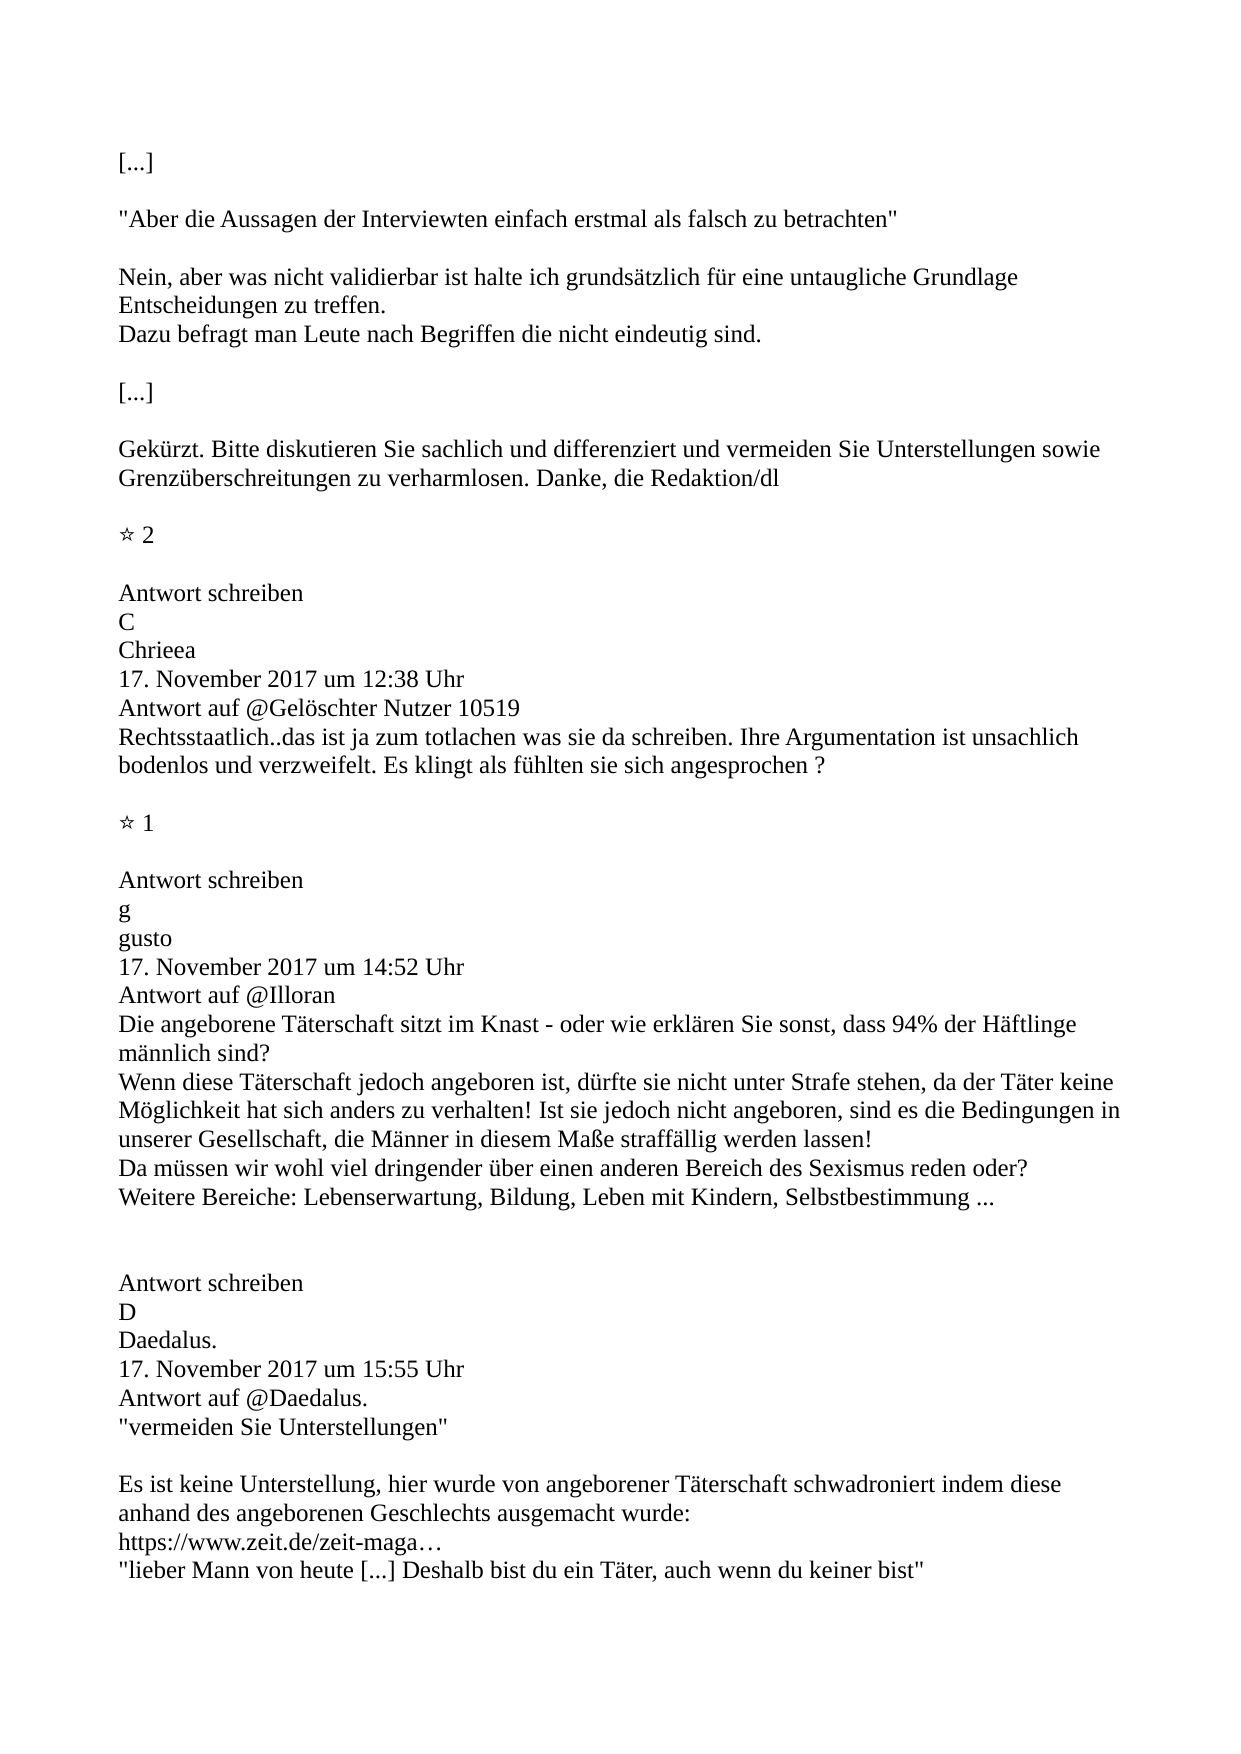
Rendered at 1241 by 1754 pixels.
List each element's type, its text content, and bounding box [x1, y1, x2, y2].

text Daedalus. [118, 1326, 1122, 1354]
text Antwort auf @Illoran [118, 981, 1122, 1009]
text Antwort auf @Daedalus. [118, 1383, 1122, 1412]
text Da müssen wir wohl viel dringender über einen anderen Bereich des Sexismus reden oder? [118, 1153, 1122, 1182]
text Chrieea [118, 636, 1122, 664]
text "lieber Mann von heute [...] Deshalb bist du ein Täter, auch wenn du keiner bist" [118, 1556, 1122, 1584]
text ⭐️ 2 [118, 521, 1122, 549]
text 17. November 2017 um 12:38 Uhr [118, 664, 1122, 693]
text [...] [118, 377, 1122, 406]
text Nein, aber was nicht validierbar ist halte ich grundsätzlich für eine untaugliche Grundlage Entscheidungen zu treffen. [118, 262, 1122, 319]
text Antwort schreiben [118, 1268, 1122, 1297]
text Gekürzt. Bitte diskutieren Sie sachlich und differenziert und vermeiden Sie Unterstellungen sowie Grenzüberschreitungen zu verharmlosen. Danke, die Redaktion/dl [118, 434, 1122, 492]
text gusto [118, 923, 1122, 952]
text Rechtsstaatlich..das ist ja zum totlachen was sie da schreiben. Ihre Argumentation ist unsachlich bodenlos und verzweifelt. Es klingt als fühlten sie sich angesprochen ? [118, 722, 1122, 779]
text Antwort auf @Gelöschter Nutzer 10519 [118, 693, 1122, 722]
text [...] [118, 147, 1122, 176]
text "vermeiden Sie Unterstellungen" [118, 1412, 1122, 1441]
text 17. November 2017 um 14:52 Uhr [118, 952, 1122, 981]
text Antwort schreiben [118, 578, 1122, 607]
text Dazu befragt man Leute nach Begriffen die nicht eindeutig sind. [118, 319, 1122, 348]
text 17. November 2017 um 15:55 Uhr [118, 1354, 1122, 1383]
text Antwort schreiben [118, 866, 1122, 894]
text https://www.zeit.de/zeit-maga… [118, 1527, 1122, 1556]
text C [118, 607, 1122, 636]
text Die angeborene Täterschaft sitzt im Knast - oder wie erklären Sie sonst, dass 94% der Häftlinge männlich sind? [118, 1009, 1122, 1067]
text Wenn diese Täterschaft jedoch angeboren ist, dürfte sie nicht unter Strafe stehen, da der Täter keine Möglichkeit hat sich anders zu verhalten! Ist sie jedoch nicht angeboren, sind es die Bedingungen in unserer Gesellschaft, die Männer in diesem Maße straffällig werden lassen! [118, 1067, 1122, 1153]
text Es ist keine Unterstellung, hier wurde von angeborener Täterschaft schwadroniert indem diese anhand des angeborenen Geschlechts ausgemacht wurde: [118, 1469, 1122, 1527]
text ⭐️ 1 [118, 808, 1122, 837]
text g [118, 894, 1122, 923]
text "Aber die Aussagen der Interviewten einfach erstmal als falsch zu betrachten" [118, 204, 1122, 233]
text D [118, 1297, 1122, 1326]
text Weitere Bereiche: Lebenserwartung, Bildung, Leben mit Kindern, Selbstbestimmung ... [118, 1182, 1122, 1211]
